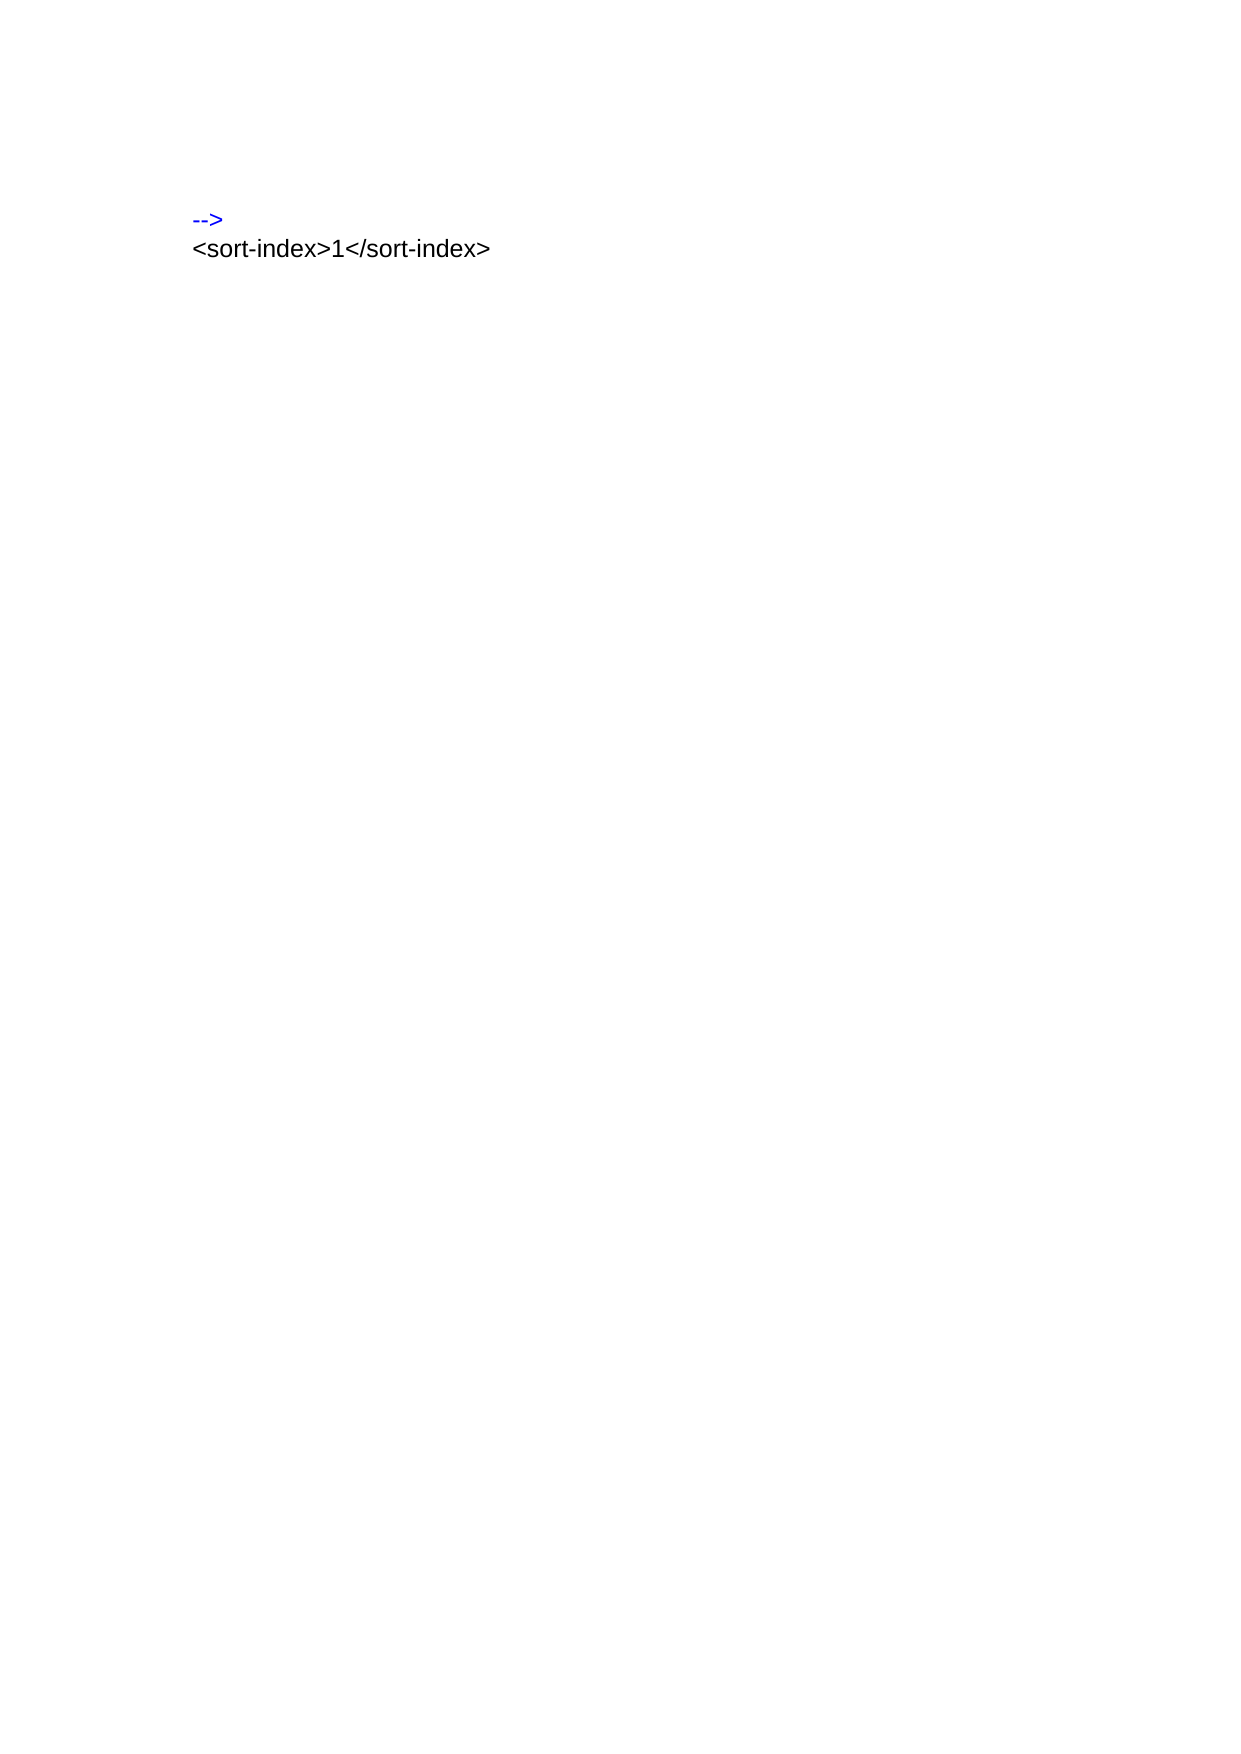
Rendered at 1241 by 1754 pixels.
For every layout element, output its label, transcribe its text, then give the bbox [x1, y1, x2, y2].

text <sort-index>1</sort-index> [118, 234, 1122, 263]
text --> [118, 205, 1122, 234]
